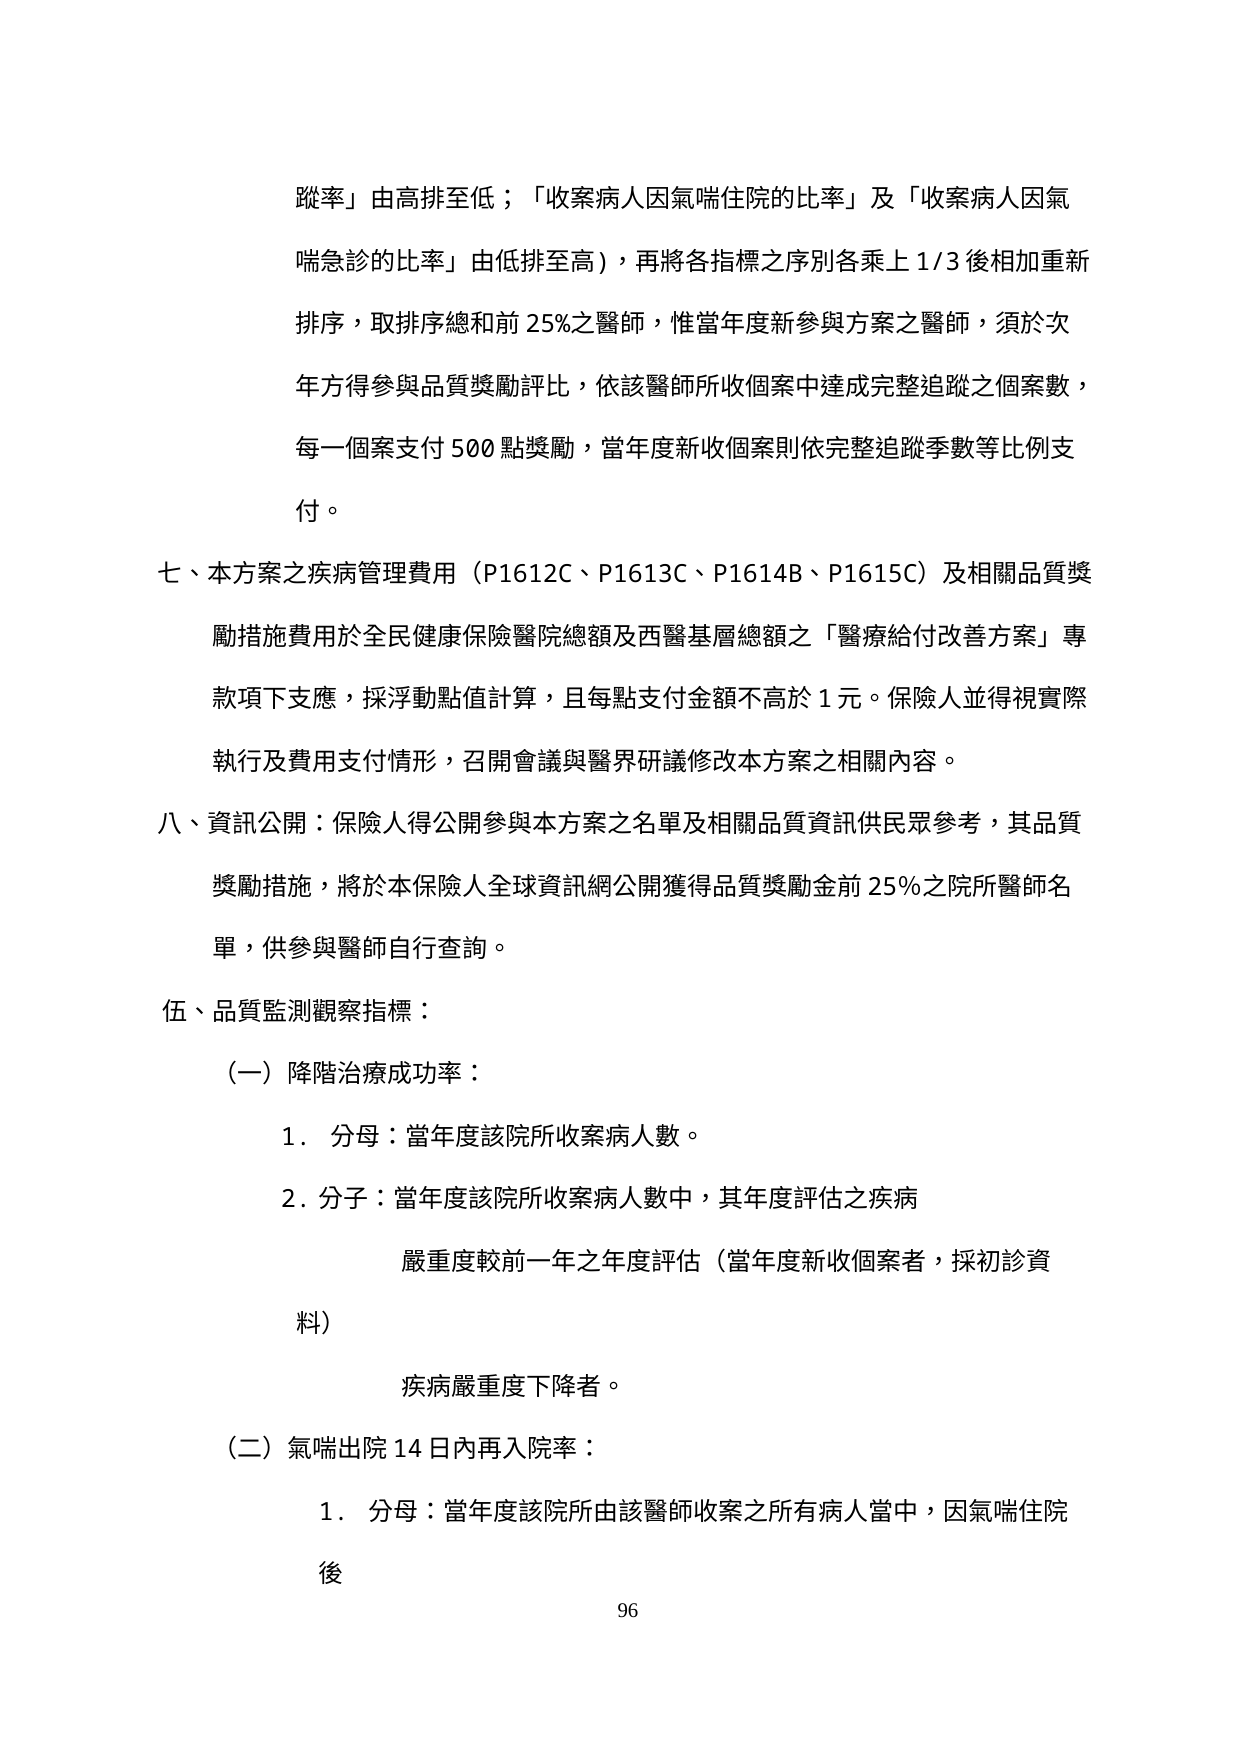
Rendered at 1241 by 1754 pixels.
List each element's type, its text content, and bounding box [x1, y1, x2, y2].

text 疾病嚴重度下降者。 [296, 1343, 1093, 1405]
list 分子：當年度該院所收案病人數中，其年度評估之疾病 [281, 1155, 1093, 1218]
text 嚴重度較前一年之年度評估（當年度新收個案者，採初診資料） [296, 1218, 1093, 1343]
text 七、本方案之疾病管理費用（P1612C、P1613C、P1614B、P1615C）及相關品質獎勵措施費用於全民健康保險醫院總額及西醫基層總額之「醫療給付改善方案」專款項下支應，採浮動點值計算，且每點支付金額不高於1元。保險人並得視實際執行及費用支付情形，召開會議與醫界研議修改本方案之相關內容。 [158, 530, 1093, 780]
text 蹤率」由高排至低；「收案病人因氣喘住院的比率」及「收案病人因氣喘急診的比率」由低排至高)，再將各指標之序別各乘上1/3後相加重新排序，取排序總和前25%之醫師，惟當年度新參與方案之醫師，須於次年方得參與品質獎勵評比，依該醫師所收個案中達成完整追蹤之個案數，每一個案支付500點獎勵，當年度新收個案則依完整追蹤季數等比例支付。 [212, 155, 1093, 530]
list 分母：當年度該院所由該醫師收案之所有病人當中，因氣喘住院後 [318, 1468, 1093, 1593]
list 分母：當年度該院所收案病人數。 [281, 1093, 1093, 1155]
text （一）降階治療成功率： [212, 1030, 1093, 1093]
text 八、資訊公開：保險人得公開參與本方案之名單及相關品質資訊供民眾參考，其品質獎勵措施，將於本保險人全球資訊網公開獲得品質獎勵金前25％之院所醫師名單，供參與醫師自行查詢。 [158, 780, 1093, 968]
text 伍、品質監測觀察指標： [162, 968, 1093, 1030]
text （二）氣喘出院14日內再入院率： [212, 1405, 1093, 1468]
